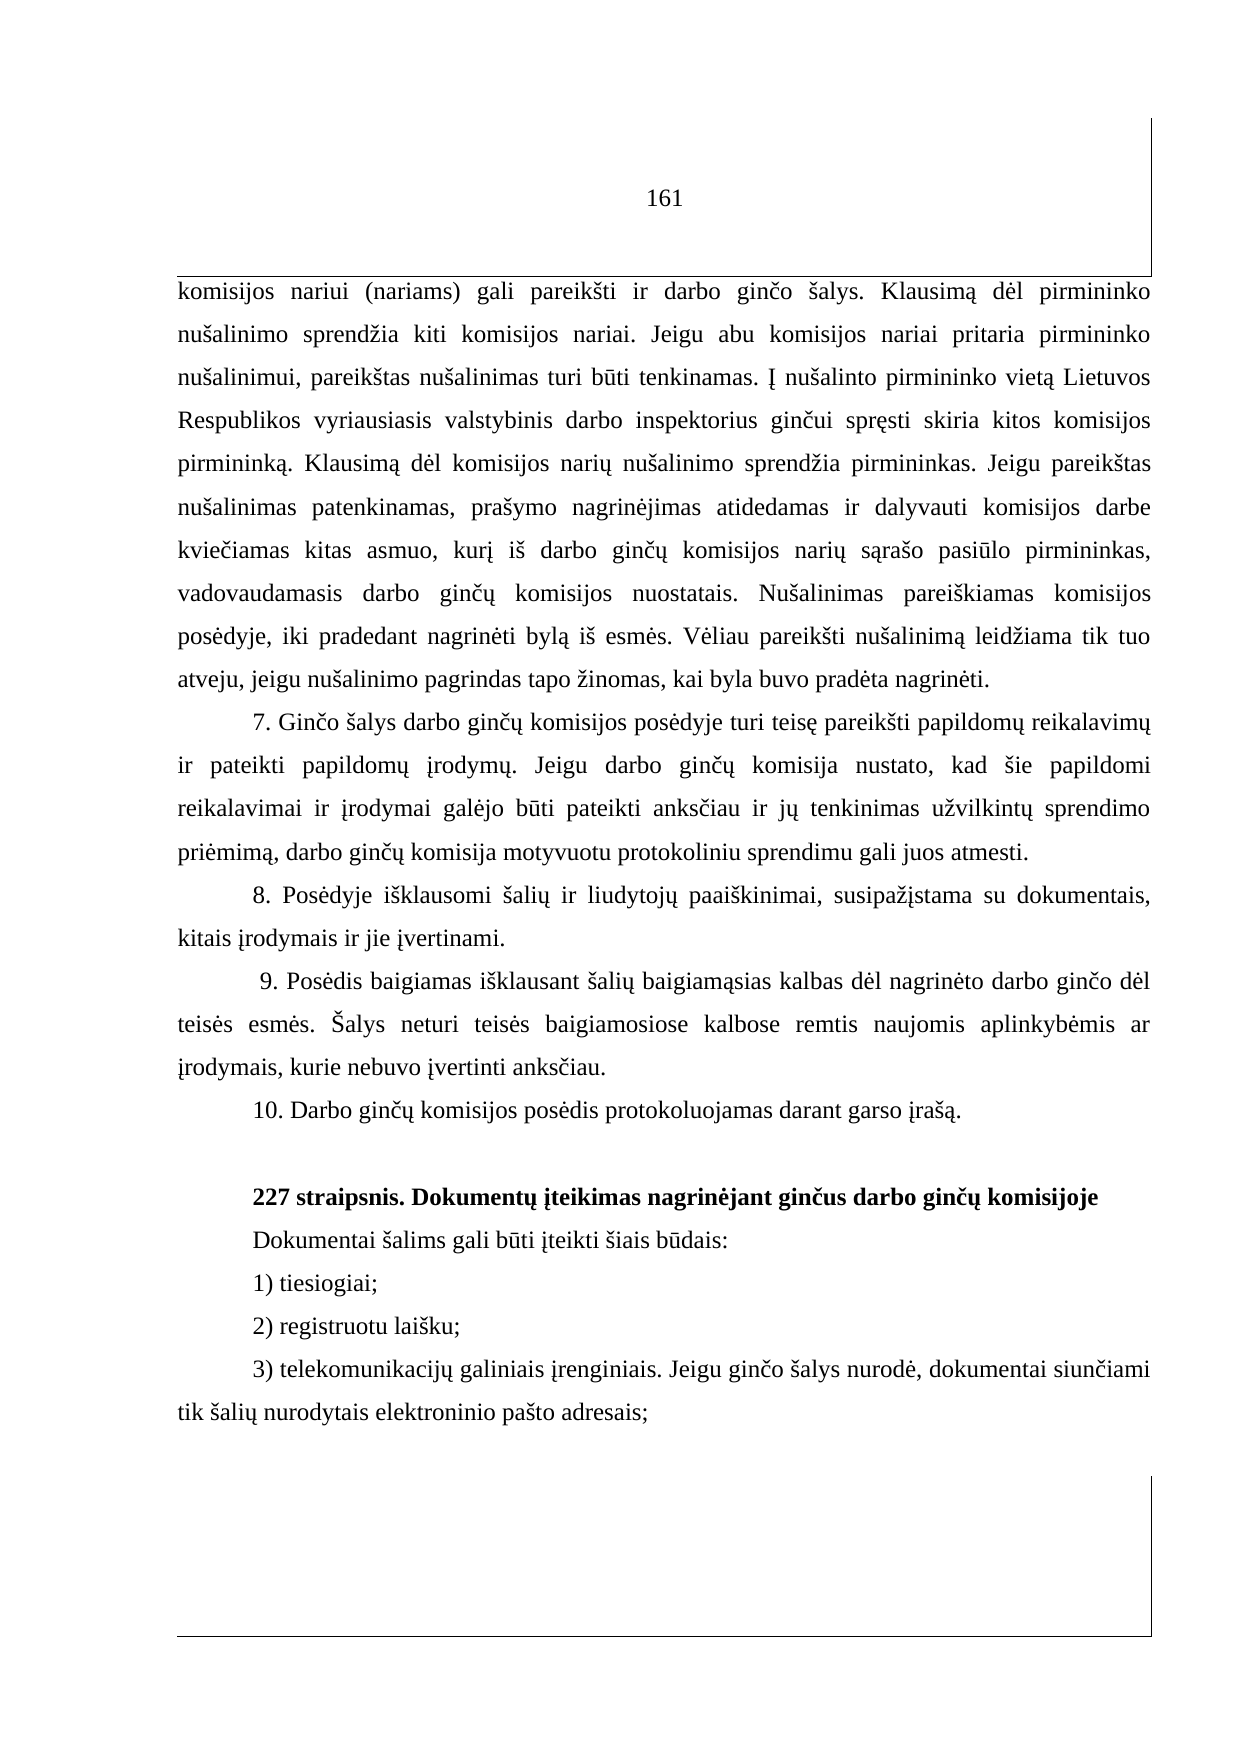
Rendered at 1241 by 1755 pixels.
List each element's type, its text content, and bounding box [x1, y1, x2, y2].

text Dokumentai šalims gali būti įteikti šiais būdais: [177, 1225, 1152, 1253]
text 1) tiesiogiai; [177, 1268, 1152, 1297]
text 10. Darbo ginčų komisijos posėdis protokoluojamas darant garso įrašą. [177, 1095, 1152, 1124]
text 9. Posėdis baigiamas išklausant šalių baigiamąsias kalbas dėl nagrinėto darbo ginčo dėl teisės esmės. Šalys neturi teisės baigiamosiose kalbose remtis naujomis aplinkybėmis ar įrodymais, kurie nebuvo įvertinti anksčiau. [177, 966, 1152, 1081]
text komisijos nariui (nariams) gali pareikšti ir darbo ginčo šalys. Klausimą dėl pirmininko nušalinimo sprendžia kiti komisijos nariai. Jeigu abu komisijos nariai pritaria pirmininko nušalinimui, pareikštas nušalinimas turi būti tenkinamas. Į nušalinto pirmininko vietą Lietuvos Respublikos vyriausiasis valstybinis darbo inspektorius ginčui spręsti skiria kitos komisijos pirmininką. Klausimą dėl komisijos narių nušalinimo sprendžia pirmininkas. Jeigu pareikštas nušalinimas patenkinamas, prašymo nagrinėjimas atidedamas ir dalyvauti komisijos darbe kviečiamas kitas asmuo, kurį iš darbo ginčų komisijos narių sąrašo pasiūlo pirmininkas, vadovaudamasis darbo ginčų komisijos nuostatais. Nušalinimas pareiškiamas komisijos posėdyje, iki pradedant nagrinėti bylą iš esmės. Vėliau pareikšti nušalinimą leidžiama tik tuo atveju, jeigu nušalinimo pagrindas tapo žinomas, kai byla buvo pradėta nagrinėti. [177, 276, 1152, 693]
text 2) registruotu laišku; [177, 1311, 1152, 1340]
subtitle 227 straipsnis. Dokumentų įteikimas nagrinėjant ginčus darbo ginčų komisijoje [177, 1182, 1152, 1210]
text 7. Ginčo šalys darbo ginčų komisijos posėdyje turi teisę pareikšti papildomų reikalavimų ir pateikti papildomų įrodymų. Jeigu darbo ginčų komisija nustato, kad šie papildomi reikalavimai ir įrodymai galėjo būti pateikti anksčiau ir jų tenkinimas užvilkintų sprendimo priėmimą, darbo ginčų komisija motyvuotu protokoliniu sprendimu gali juos atmesti. [177, 707, 1152, 865]
text 3) telekomunikacijų galiniais įrenginiais. Jeigu ginčo šalys nurodė, dokumentai siunčiami tik šalių nurodytais elektroninio pašto adresais; [177, 1354, 1152, 1426]
text 8. Posėdyje išklausomi šalių ir liudytojų paaiškinimai, susipažįstama su dokumentais, kitais įrodymais ir jie įvertinami. [177, 880, 1152, 952]
